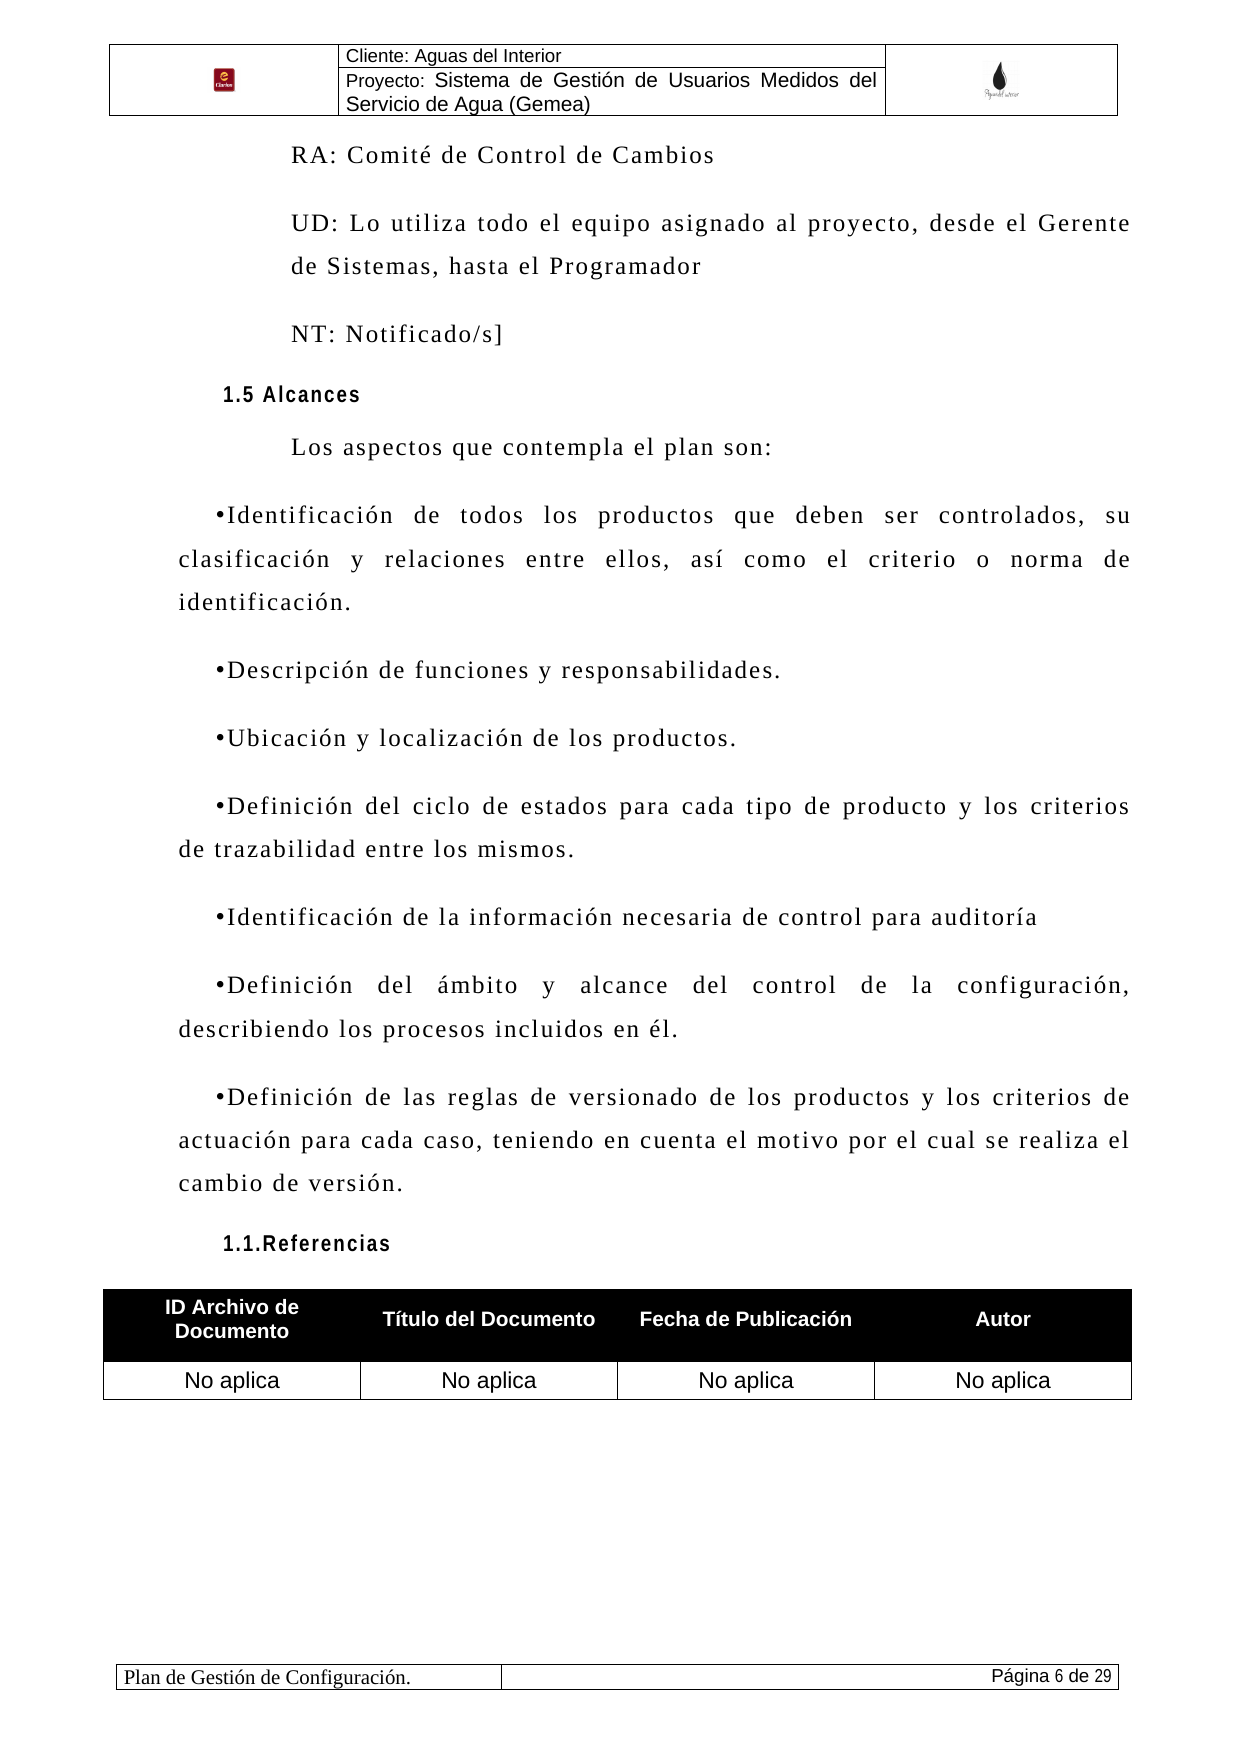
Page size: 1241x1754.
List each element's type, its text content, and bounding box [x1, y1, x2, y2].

picture [207, 67, 241, 93]
list Identificación de todos los productos que deben ser controlados, su clasificación y relaciones entre ellos, así como el criterio o norma de identificación. [178, 501, 1131, 616]
list UD: Lo utiliza todo el equipo asignado al proyecto, desde el Gerente de Sistemas, hasta el Programador [253, 208, 1131, 280]
list NT: Notificado/s] [253, 319, 1131, 348]
table_header Título del Documento [361, 1290, 617, 1361]
table_cell No aplica [104, 1362, 360, 1399]
list Identificación de la información necesaria de control para auditoría [178, 902, 1131, 931]
list Los aspectos que contempla el plan son: [253, 432, 1131, 461]
list Definición de las reglas de versionado de los productos y los criterios de actuación para cada caso, teniendo en cuenta el motivo por el cual se realiza el cambio de versión. [178, 1082, 1131, 1197]
list Definición del ámbito y alcance del control de la configuración, describiendo los procesos incluidos en él. [178, 971, 1131, 1042]
subtitle Referencias [216, 1230, 1131, 1256]
table_header Fecha de Publicación [618, 1290, 874, 1361]
table_cell No aplica [875, 1362, 1131, 1399]
table_header ID Archivo de Documento [104, 1290, 360, 1361]
table_header Autor [875, 1290, 1131, 1361]
list Definición del ciclo de estados para cada tipo de producto y los criterios de trazabilidad entre los mismos. [178, 791, 1131, 863]
list RA: Comité de Control de Cambios [253, 140, 1131, 169]
subtitle Alcances [216, 381, 1131, 407]
table_cell No aplica [618, 1362, 874, 1399]
table_cell No aplica [361, 1362, 617, 1399]
list Descripción de funciones y responsabilidades. [178, 655, 1131, 684]
list Ubicación y localización de los productos. [178, 723, 1131, 752]
